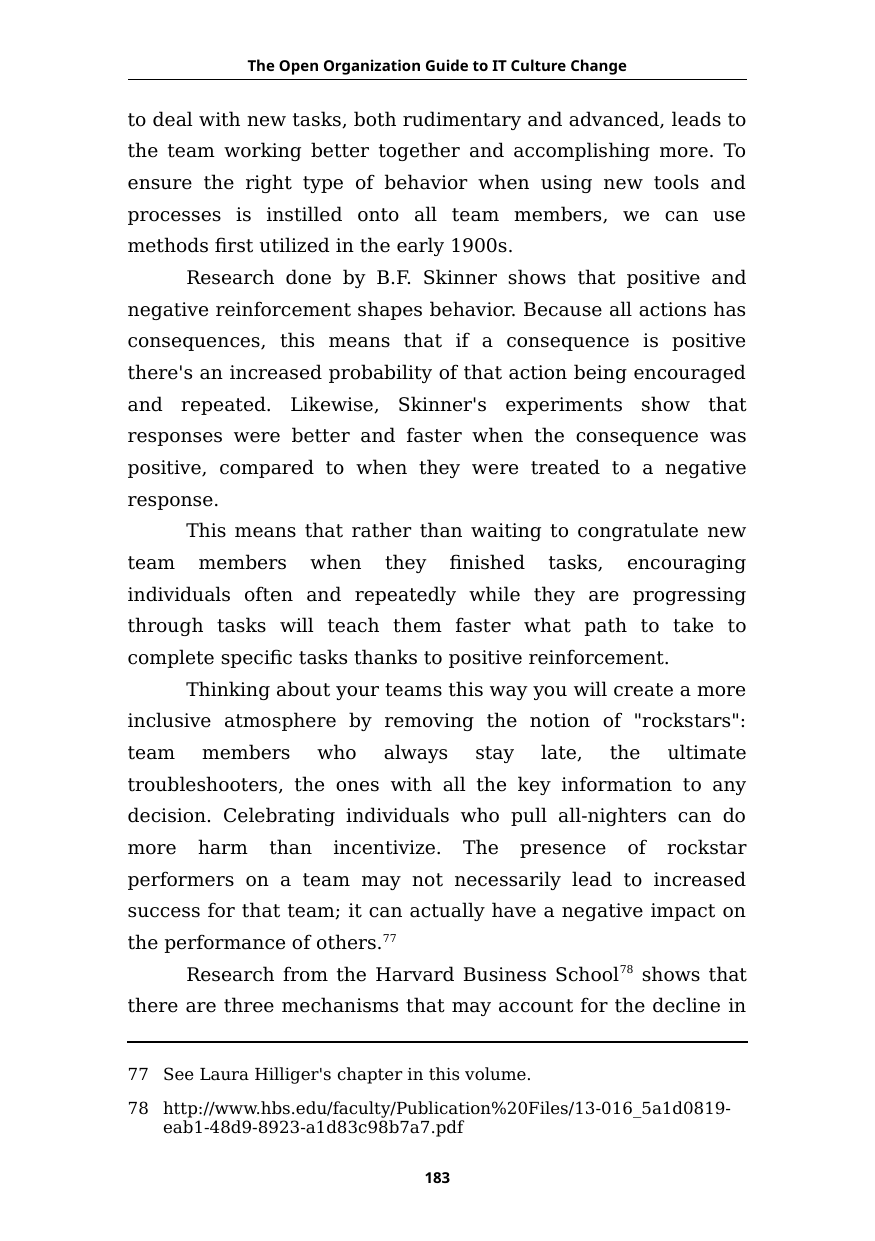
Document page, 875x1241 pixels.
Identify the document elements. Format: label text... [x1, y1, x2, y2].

text This means that rather than waiting to congratulate new team members when they finished tasks, encouraging individuals often and repeatedly while they are progressing through tasks will teach them faster what path to take to complete specific tasks thanks to positive reinforcement. [127, 520, 747, 669]
text Research from the Harvard Business School shows that there are three mechanisms that may account for the decline in [127, 964, 747, 1017]
text to deal with new tasks, both rudimentary and advanced, leads to the team working better together and accomplishing more. To ensure the right type of behavior when using new tools and processes is instilled onto all team members, we can use methods first utilized in the early 1900s. [127, 109, 747, 257]
text Thinking about your teams this way you will create a more inclusive atmosphere by removing the notion of "rockstars": team members who always stay late, the ultimate troubleshooters, the ones with all the key information to any decision. Celebrating individuals who pull all-nighters can do more harm than incentivize. The presence of rockstar performers on a team may not necessarily lead to increased success for that team; it can actually have a negative impact on the performance of others. [127, 679, 747, 954]
text http://www.hbs.edu/faculty/Publication%20Files/13-016_5a1d0819-eab1-48d9-8923-a1d83c98b7a7.pdf [127, 1099, 747, 1138]
text See Laura Hilliger's chapter in this volume. [127, 1064, 747, 1084]
text Research done by B.F. Skinner shows that positive and negative reinforcement shapes behavior. Because all actions has consequences, this means that if a consequence is positive there's an increased probability of that action being encouraged and repeated. Likewise, Skinner's experiments show that responses were better and faster when the consequence was positive, compared to when they were treated to a negative response. [127, 267, 747, 511]
